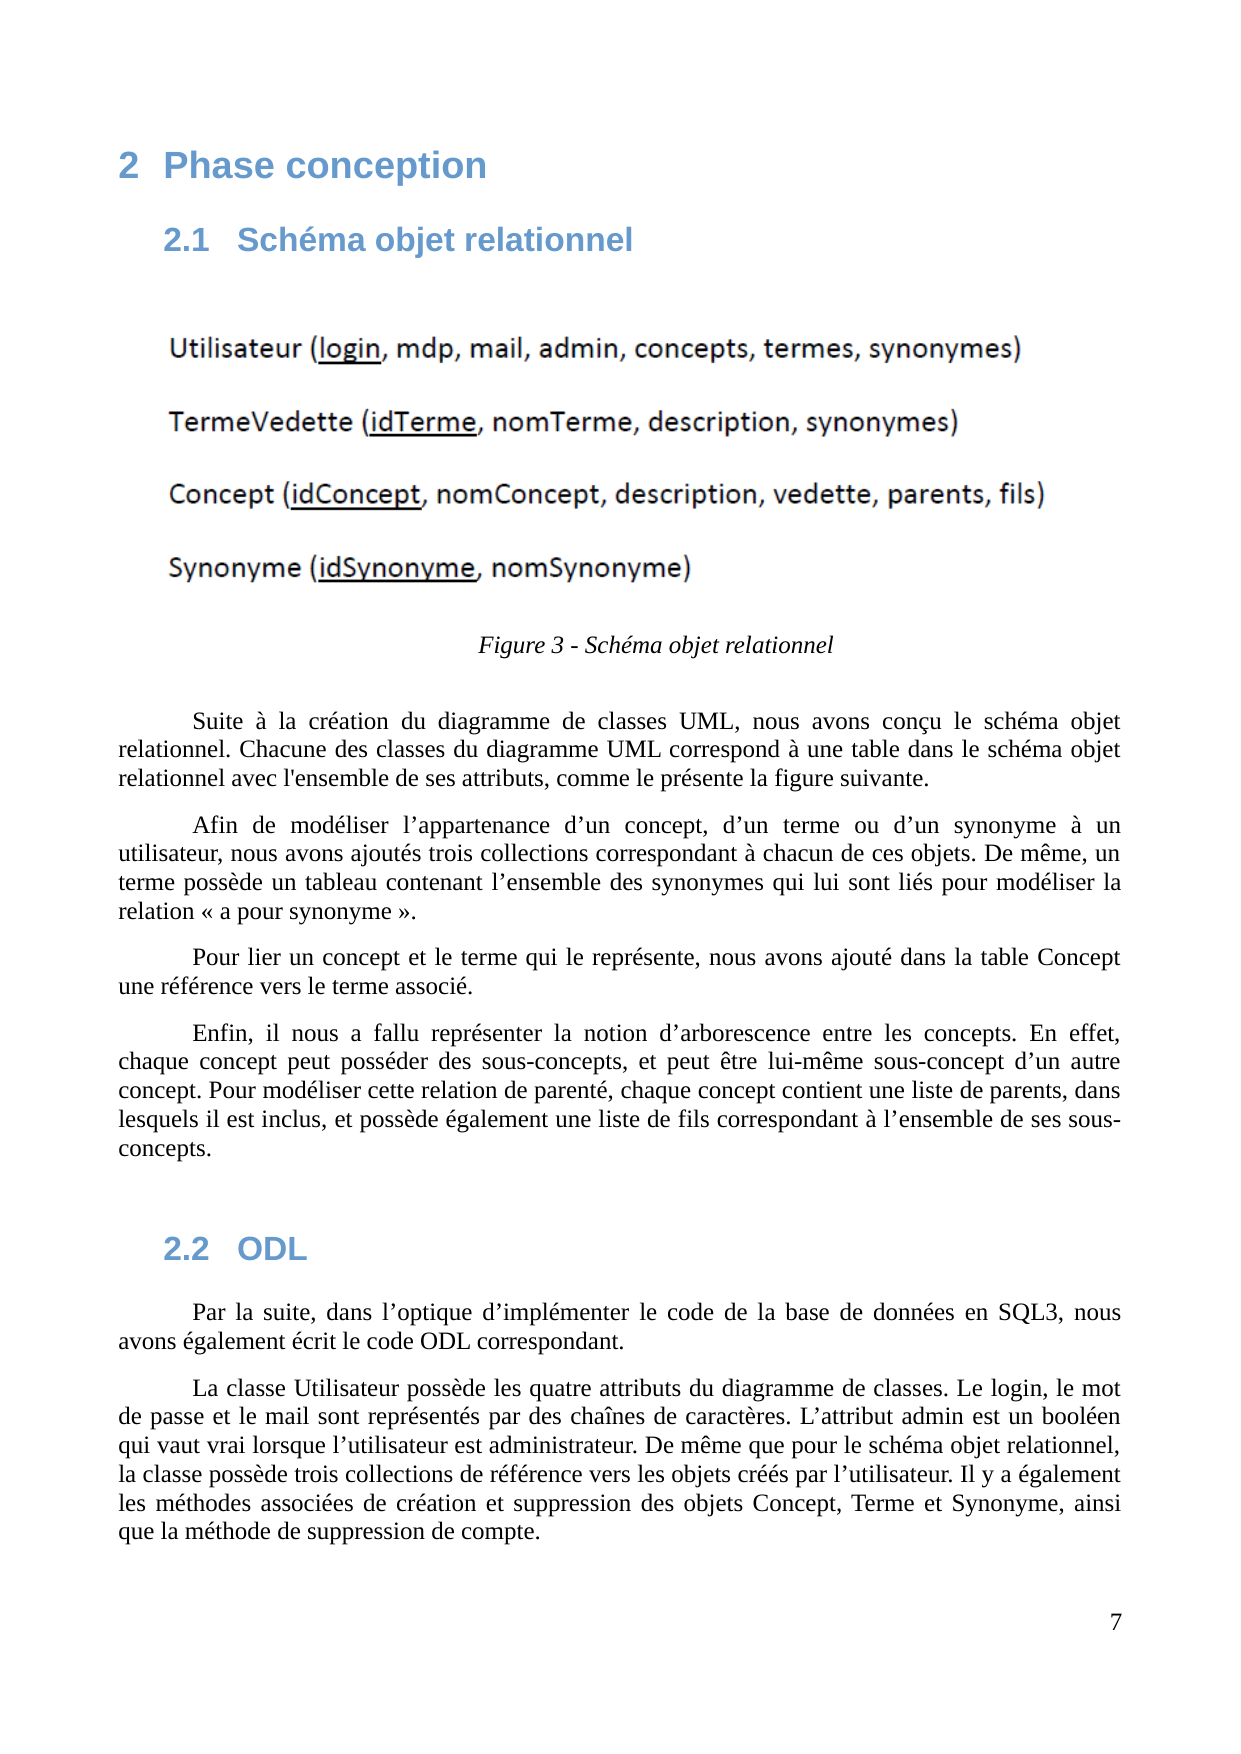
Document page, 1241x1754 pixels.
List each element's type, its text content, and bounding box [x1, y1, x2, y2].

text Suite à la création du diagramme de classes UML, nous avons conçu le schéma objet relationnel. Chacune des classes du diagramme UML correspond à une table dans le schéma objet relationnel avec l'ensemble de ses attributs, comme le présente la figure suivante. [118, 706, 1122, 792]
text La classe Utilisateur possède les quatre attributs du diagramme de classes. Le login, le mot de passe et le mail sont représentés par des chaînes de caractères. L’attribut admin est un booléen qui vaut vrai lorsque l’utilisateur est administrateur. De même que pour le schéma objet relationnel, la classe possède trois collections de référence vers les objets créés par l’utilisateur. Il y a également les méthodes associées de création et suppression des objets Concept, Terme et Synonyme, ainsi que la méthode de suppression de compte. [118, 1373, 1122, 1545]
subtitle ODL [163, 1229, 1122, 1267]
text Pour lier un concept et le terme qui le représente, nous avons ajouté dans la table Concept une référence vers le terme associé. [118, 942, 1122, 1000]
text Par la suite, dans l’optique d’implémenter le code de la base de données en SQL3, nous avons également écrit le code ODL correspondant. [118, 1297, 1122, 1355]
subtitle Phase conception [118, 143, 1122, 187]
subtitle Schéma objet relationnel [163, 220, 1122, 259]
text Figure 3 - Schéma objet relationnel [118, 631, 1122, 659]
picture [118, 283, 1123, 631]
text Afin de modéliser l’appartenance d’un concept, d’un terme ou d’un synonyme à un utilisateur, nous avons ajoutés trois collections correspondant à chacun de ces objets. De même, un terme possède un tableau contenant l’ensemble des synonymes qui lui sont liés pour modéliser la relation « a pour synonyme ». [118, 810, 1122, 925]
text Enfin, il nous a fallu représenter la notion d’arborescence entre les concepts. En effet, chaque concept peut posséder des sous-concepts, et peut être lui-même sous-concept d’un autre concept. Pour modéliser cette relation de parenté, chaque concept contient une liste de parents, dans lesquels il est inclus, et possède également une liste de fils correspondant à l’ensemble de ses sous-concepts. [118, 1018, 1122, 1161]
